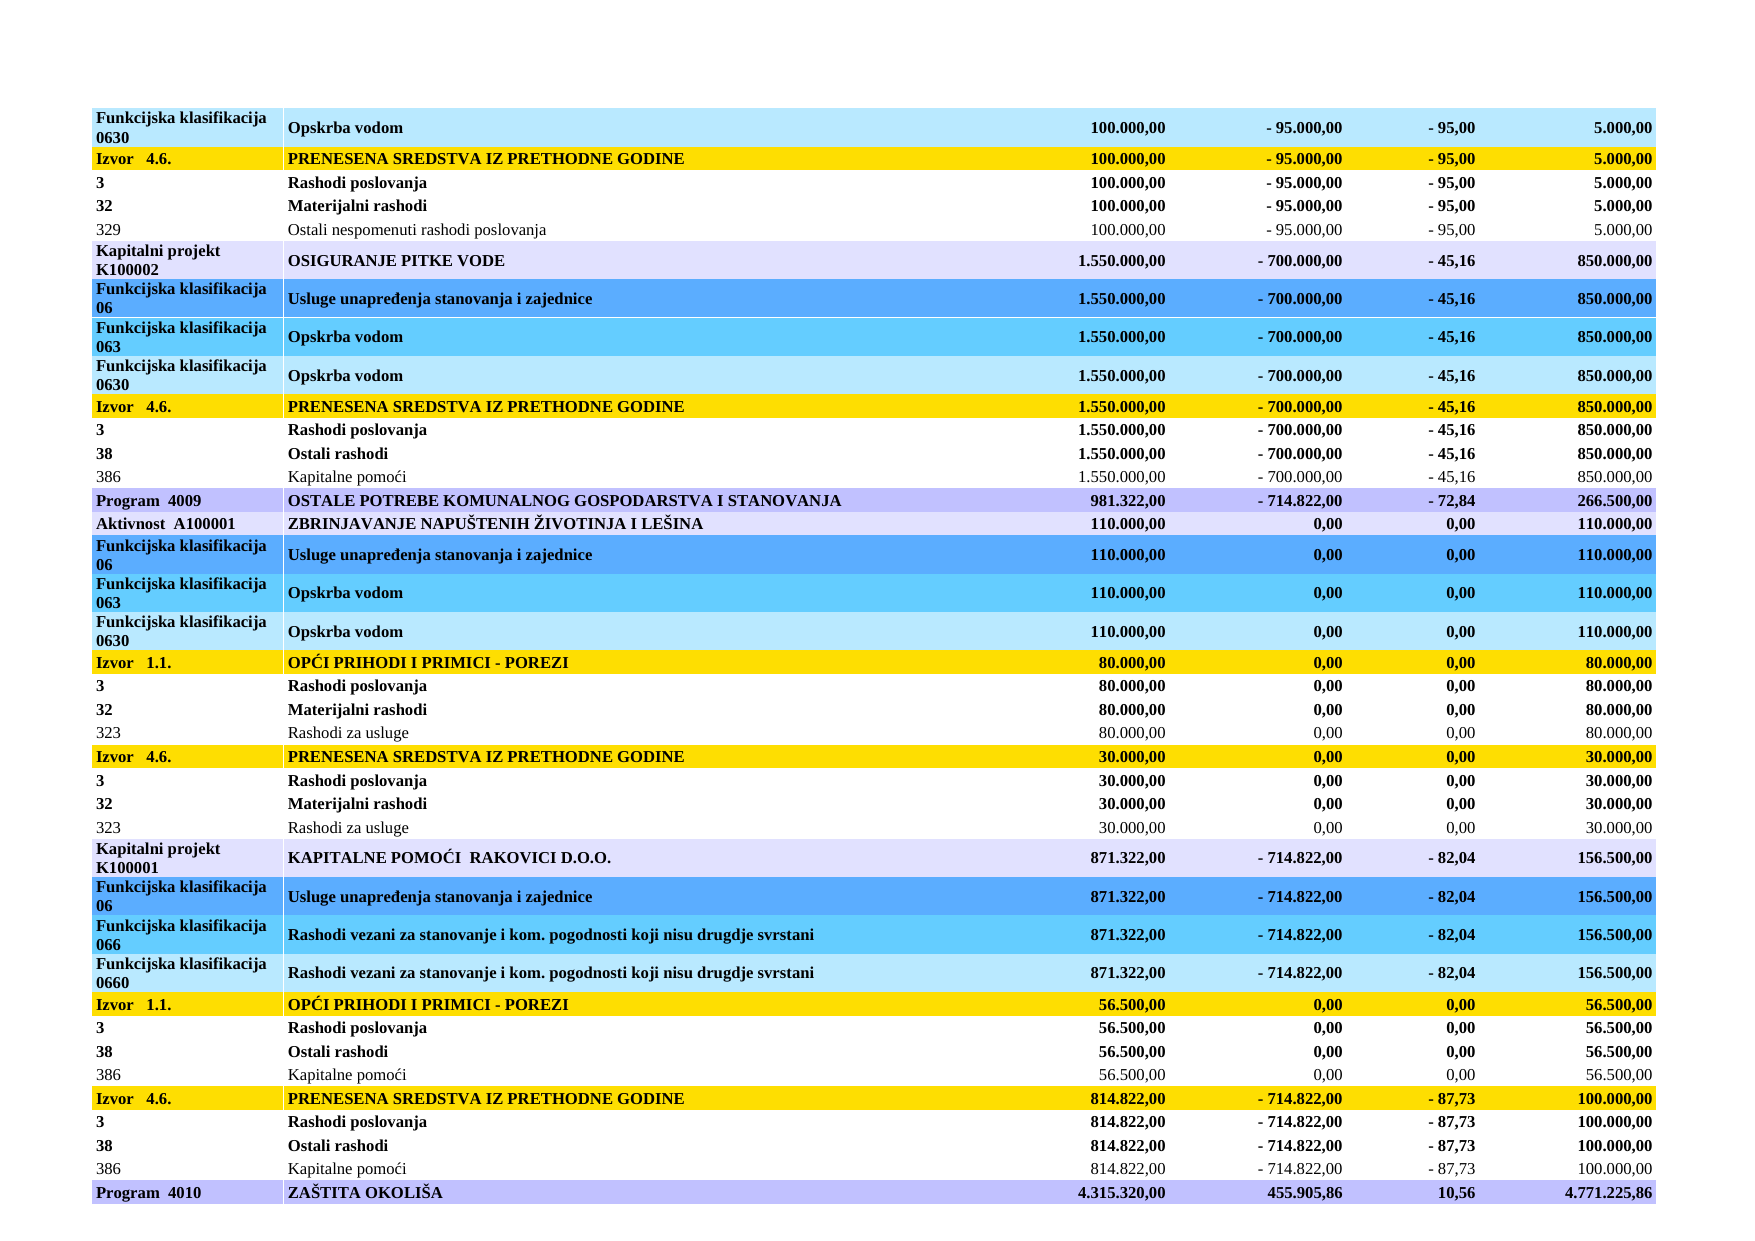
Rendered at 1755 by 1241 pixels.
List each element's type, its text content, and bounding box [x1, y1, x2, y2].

table_cell 56.500,00 [992, 1016, 1169, 1039]
table_cell 110.000,00 [992, 512, 1169, 535]
table_cell 814.822,00 [992, 1110, 1169, 1133]
table_cell - 87,73 [1346, 1086, 1479, 1110]
table_cell - 714.822,00 [1169, 877, 1346, 915]
table_cell 814.822,00 [992, 1086, 1169, 1110]
table_cell 80.000,00 [1479, 650, 1656, 674]
table_cell 80.000,00 [1479, 721, 1656, 744]
table_cell 0,00 [1346, 992, 1479, 1016]
table_cell 0,00 [1169, 674, 1346, 697]
table_cell - 45,16 [1346, 356, 1479, 394]
table_cell - 95.000,00 [1169, 170, 1346, 194]
table_cell - 700.000,00 [1169, 356, 1346, 394]
table_cell 814.822,00 [992, 1133, 1169, 1157]
table_cell Usluge unapređenja stanovanja i zajednice [284, 535, 992, 574]
table_cell OSTALE POTREBE KOMUNALNOG GOSPODARSTVA I STANOVANJA [284, 488, 992, 512]
table_cell - 87,73 [1346, 1157, 1479, 1180]
table_cell 0,00 [1169, 1039, 1346, 1063]
table_cell 32 [92, 792, 283, 815]
table_cell Izvor 4.6. [92, 394, 283, 418]
table_cell Rashodi vezani za stanovanje i kom. pogodnosti koji nisu drugdje svrstani [284, 954, 992, 992]
table_cell 38 [92, 1133, 283, 1157]
table_cell 100.000,00 [1479, 1110, 1656, 1133]
table_cell Opskrba vodom [284, 108, 992, 147]
table_cell Izvor 1.1. [92, 650, 283, 674]
table_cell 80.000,00 [1479, 698, 1656, 721]
table_cell Izvor 4.6. [92, 1086, 283, 1110]
table_cell - 45,16 [1346, 279, 1479, 317]
table_cell Rashodi za usluge [284, 815, 992, 839]
table_cell 3 [92, 674, 283, 697]
table_cell 5.000,00 [1479, 108, 1656, 147]
table_cell 4.771.225,86 [1479, 1180, 1656, 1204]
table_cell 100.000,00 [992, 108, 1169, 147]
table_cell - 714.822,00 [1169, 1086, 1346, 1110]
table_cell 56.500,00 [1479, 1063, 1656, 1086]
table_cell 0,00 [1346, 512, 1479, 535]
table_cell 0,00 [1169, 698, 1346, 721]
table_cell 1.550.000,00 [992, 318, 1169, 356]
table_cell 38 [92, 1039, 283, 1063]
table_cell 80.000,00 [992, 721, 1169, 744]
table_cell 56.500,00 [992, 1063, 1169, 1086]
table_cell 110.000,00 [992, 574, 1169, 612]
table_cell Rashodi poslovanja [284, 170, 992, 194]
table_cell Kapitalne pomoći [284, 1157, 992, 1180]
table_cell Kapitalne pomoći [284, 465, 992, 488]
table_cell 100.000,00 [992, 194, 1169, 217]
table_cell - 45,16 [1346, 318, 1479, 356]
table_cell - 95.000,00 [1169, 108, 1346, 147]
table_cell 30.000,00 [992, 768, 1169, 792]
table_cell Funkcijska klasifikacija 066 [92, 915, 283, 954]
table_cell 871.322,00 [992, 877, 1169, 915]
table_cell OPĆI PRIHODI I PRIMICI - POREZI [284, 992, 992, 1016]
table_cell Materijalni rashodi [284, 792, 992, 815]
table_cell 0,00 [1169, 1063, 1346, 1086]
table_cell 110.000,00 [1479, 512, 1656, 535]
table_cell 5.000,00 [1479, 147, 1656, 170]
table_cell - 87,73 [1346, 1110, 1479, 1133]
table_cell Ostali nespomenuti rashodi poslovanja [284, 217, 992, 241]
table_cell - 87,73 [1346, 1133, 1479, 1157]
table_cell 110.000,00 [1479, 535, 1656, 574]
table_cell 32 [92, 698, 283, 721]
table_cell 850.000,00 [1479, 279, 1656, 317]
table_cell 814.822,00 [992, 1157, 1169, 1180]
table_cell Izvor 1.1. [92, 992, 283, 1016]
table_cell - 700.000,00 [1169, 279, 1346, 317]
table_cell 329 [92, 217, 283, 241]
table_cell Aktivnost A100001 [92, 512, 283, 535]
table_cell 871.322,00 [992, 915, 1169, 954]
table_cell Usluge unapređenja stanovanja i zajednice [284, 279, 992, 317]
table_cell 1.550.000,00 [992, 394, 1169, 418]
table_cell 10,56 [1346, 1180, 1479, 1204]
table_cell - 714.822,00 [1169, 1157, 1346, 1180]
table_cell Funkcijska klasifikacija 0630 [92, 612, 283, 650]
table_cell Funkcijska klasifikacija 06 [92, 535, 283, 574]
table_cell - 95,00 [1346, 170, 1479, 194]
table_cell 110.000,00 [1479, 574, 1656, 612]
table_cell 156.500,00 [1479, 839, 1656, 877]
table_cell 0,00 [1346, 535, 1479, 574]
table_cell Funkcijska klasifikacija 063 [92, 574, 283, 612]
table_cell - 700.000,00 [1169, 465, 1346, 488]
table_cell 0,00 [1346, 574, 1479, 612]
table_cell 0,00 [1169, 512, 1346, 535]
table_cell Opskrba vodom [284, 356, 992, 394]
table_cell Rashodi vezani za stanovanje i kom. pogodnosti koji nisu drugdje svrstani [284, 915, 992, 954]
table_cell - 714.822,00 [1169, 488, 1346, 512]
table_cell 0,00 [1346, 650, 1479, 674]
table_cell 156.500,00 [1479, 915, 1656, 954]
table_cell 1.550.000,00 [992, 418, 1169, 441]
table_cell 3 [92, 170, 283, 194]
table_cell Opskrba vodom [284, 574, 992, 612]
table_cell 0,00 [1346, 815, 1479, 839]
table_cell Opskrba vodom [284, 318, 992, 356]
table_cell Funkcijska klasifikacija 063 [92, 318, 283, 356]
table_cell Materijalni rashodi [284, 698, 992, 721]
table_cell Usluge unapređenja stanovanja i zajednice [284, 877, 992, 915]
table_cell Rashodi poslovanja [284, 1016, 992, 1039]
table_cell - 95.000,00 [1169, 147, 1346, 170]
table_cell 0,00 [1346, 1016, 1479, 1039]
table_cell 3 [92, 418, 283, 441]
table_cell Izvor 4.6. [92, 745, 283, 768]
table_cell 110.000,00 [992, 535, 1169, 574]
table_cell 0,00 [1346, 745, 1479, 768]
table_cell 30.000,00 [1479, 768, 1656, 792]
table_cell - 714.822,00 [1169, 954, 1346, 992]
table_cell - 45,16 [1346, 394, 1479, 418]
table_cell - 700.000,00 [1169, 441, 1346, 465]
table_cell - 714.822,00 [1169, 839, 1346, 877]
table_cell 323 [92, 721, 283, 744]
table_cell 5.000,00 [1479, 170, 1656, 194]
table_cell - 714.822,00 [1169, 915, 1346, 954]
table_cell - 700.000,00 [1169, 418, 1346, 441]
table_cell 30.000,00 [1479, 792, 1656, 815]
table_cell Rashodi poslovanja [284, 418, 992, 441]
table_cell - 95.000,00 [1169, 217, 1346, 241]
table_cell 0,00 [1346, 721, 1479, 744]
table_cell 0,00 [1169, 650, 1346, 674]
table_cell 56.500,00 [992, 1039, 1169, 1063]
table_cell - 45,16 [1346, 441, 1479, 465]
table_cell 156.500,00 [1479, 954, 1656, 992]
table_cell 1.550.000,00 [992, 465, 1169, 488]
table_cell 100.000,00 [1479, 1086, 1656, 1110]
table_cell 0,00 [1169, 768, 1346, 792]
table_cell Kapitalni projekt K100002 [92, 241, 283, 279]
table_cell 4.315.320,00 [992, 1180, 1169, 1204]
table_cell - 82,04 [1346, 915, 1479, 954]
table_cell 850.000,00 [1479, 465, 1656, 488]
table_cell 100.000,00 [1479, 1157, 1656, 1180]
table_cell PRENESENA SREDSTVA IZ PRETHODNE GODINE [284, 147, 992, 170]
table_cell 110.000,00 [1479, 612, 1656, 650]
table_cell - 45,16 [1346, 418, 1479, 441]
table_cell 56.500,00 [1479, 992, 1656, 1016]
table_cell - 95,00 [1346, 108, 1479, 147]
table_cell Program 4009 [92, 488, 283, 512]
table_cell 56.500,00 [1479, 1039, 1656, 1063]
table_cell Izvor 4.6. [92, 147, 283, 170]
table_cell 0,00 [1169, 612, 1346, 650]
table_cell 323 [92, 815, 283, 839]
table_cell Funkcijska klasifikacija 06 [92, 877, 283, 915]
table_cell 0,00 [1346, 1063, 1479, 1086]
table_cell - 95,00 [1346, 147, 1479, 170]
table_cell - 714.822,00 [1169, 1110, 1346, 1133]
table_cell Funkcijska klasifikacija 06 [92, 279, 283, 317]
table_cell 0,00 [1169, 992, 1346, 1016]
table_cell Ostali rashodi [284, 1039, 992, 1063]
table_cell 56.500,00 [1479, 1016, 1656, 1039]
table_cell 0,00 [1346, 768, 1479, 792]
table_cell 0,00 [1169, 1016, 1346, 1039]
table_cell OSIGURANJE PITKE VODE [284, 241, 992, 279]
table_cell 1.550.000,00 [992, 441, 1169, 465]
table_cell 1.550.000,00 [992, 356, 1169, 394]
table_cell 110.000,00 [992, 612, 1169, 650]
table_cell 5.000,00 [1479, 217, 1656, 241]
table_cell Rashodi poslovanja [284, 674, 992, 697]
table_cell 30.000,00 [992, 792, 1169, 815]
table_cell Funkcijska klasifikacija 0630 [92, 356, 283, 394]
table_cell 0,00 [1169, 721, 1346, 744]
table_cell Kapitalni projekt K100001 [92, 839, 283, 877]
table_cell 0,00 [1346, 674, 1479, 697]
table_cell 0,00 [1169, 745, 1346, 768]
table_cell 0,00 [1346, 698, 1479, 721]
table_cell 981.322,00 [992, 488, 1169, 512]
table_cell 38 [92, 441, 283, 465]
table_cell 100.000,00 [1479, 1133, 1656, 1157]
table_cell PRENESENA SREDSTVA IZ PRETHODNE GODINE [284, 1086, 992, 1110]
table_cell ZAŠTITA OKOLIŠA [284, 1180, 992, 1204]
table_cell 850.000,00 [1479, 318, 1656, 356]
table_cell 850.000,00 [1479, 394, 1656, 418]
table_cell 0,00 [1346, 1039, 1479, 1063]
table_cell 0,00 [1169, 574, 1346, 612]
table_cell - 45,16 [1346, 465, 1479, 488]
table_cell Opskrba vodom [284, 612, 992, 650]
table_cell - 95,00 [1346, 217, 1479, 241]
table_cell 30.000,00 [1479, 745, 1656, 768]
table_cell Rashodi poslovanja [284, 1110, 992, 1133]
table_cell 100.000,00 [992, 217, 1169, 241]
table_cell - 700.000,00 [1169, 318, 1346, 356]
table_cell Kapitalne pomoći [284, 1063, 992, 1086]
table_cell 850.000,00 [1479, 441, 1656, 465]
table_cell 30.000,00 [1479, 815, 1656, 839]
table_cell - 95,00 [1346, 194, 1479, 217]
table_cell 455.905,86 [1169, 1180, 1346, 1204]
table_cell 80.000,00 [1479, 674, 1656, 697]
table_cell 3 [92, 1016, 283, 1039]
table_cell Materijalni rashodi [284, 194, 992, 217]
table_cell 850.000,00 [1479, 356, 1656, 394]
table_cell Ostali rashodi [284, 1133, 992, 1157]
table_cell 871.322,00 [992, 954, 1169, 992]
table_cell 0,00 [1346, 612, 1479, 650]
table_cell - 82,04 [1346, 877, 1479, 915]
table_cell 1.550.000,00 [992, 241, 1169, 279]
table_cell 0,00 [1169, 535, 1346, 574]
table_cell Funkcijska klasifikacija 0630 [92, 108, 283, 147]
table_cell 3 [92, 1110, 283, 1133]
table_cell 0,00 [1169, 815, 1346, 839]
table_cell - 700.000,00 [1169, 394, 1346, 418]
table_cell 386 [92, 1157, 283, 1180]
table_cell ZBRINJAVANJE NAPUŠTENIH ŽIVOTINJA I LEŠINA [284, 512, 992, 535]
table_cell 871.322,00 [992, 839, 1169, 877]
table_cell Rashodi za usluge [284, 721, 992, 744]
table_cell 386 [92, 465, 283, 488]
table_cell - 95.000,00 [1169, 194, 1346, 217]
table_cell - 82,04 [1346, 954, 1479, 992]
table_cell 266.500,00 [1479, 488, 1656, 512]
table_cell 1.550.000,00 [992, 279, 1169, 317]
table_cell - 45,16 [1346, 241, 1479, 279]
table_cell 386 [92, 1063, 283, 1086]
table_cell 156.500,00 [1479, 877, 1656, 915]
table_cell PRENESENA SREDSTVA IZ PRETHODNE GODINE [284, 394, 992, 418]
table_cell 30.000,00 [992, 815, 1169, 839]
table_cell 80.000,00 [992, 698, 1169, 721]
table_cell 100.000,00 [992, 147, 1169, 170]
table_cell Rashodi poslovanja [284, 768, 992, 792]
table_cell 32 [92, 194, 283, 217]
table_cell 100.000,00 [992, 170, 1169, 194]
table_cell 0,00 [1169, 792, 1346, 815]
table_cell PRENESENA SREDSTVA IZ PRETHODNE GODINE [284, 745, 992, 768]
table_cell - 82,04 [1346, 839, 1479, 877]
table_cell 80.000,00 [992, 674, 1169, 697]
table_cell OPĆI PRIHODI I PRIMICI - POREZI [284, 650, 992, 674]
table_cell Program 4010 [92, 1180, 283, 1204]
table_cell Ostali rashodi [284, 441, 992, 465]
table_cell 850.000,00 [1479, 241, 1656, 279]
table_cell 80.000,00 [992, 650, 1169, 674]
table_cell 56.500,00 [992, 992, 1169, 1016]
table_cell 850.000,00 [1479, 418, 1656, 441]
table_cell 5.000,00 [1479, 194, 1656, 217]
table_cell Funkcijska klasifikacija 0660 [92, 954, 283, 992]
table_cell KAPITALNE POMOĆI RAKOVICI D.O.O. [284, 839, 992, 877]
table_cell 0,00 [1346, 792, 1479, 815]
table_cell 3 [92, 768, 283, 792]
table_cell - 700.000,00 [1169, 241, 1346, 279]
table_cell - 714.822,00 [1169, 1133, 1346, 1157]
table_cell - 72,84 [1346, 488, 1479, 512]
table_cell 30.000,00 [992, 745, 1169, 768]
